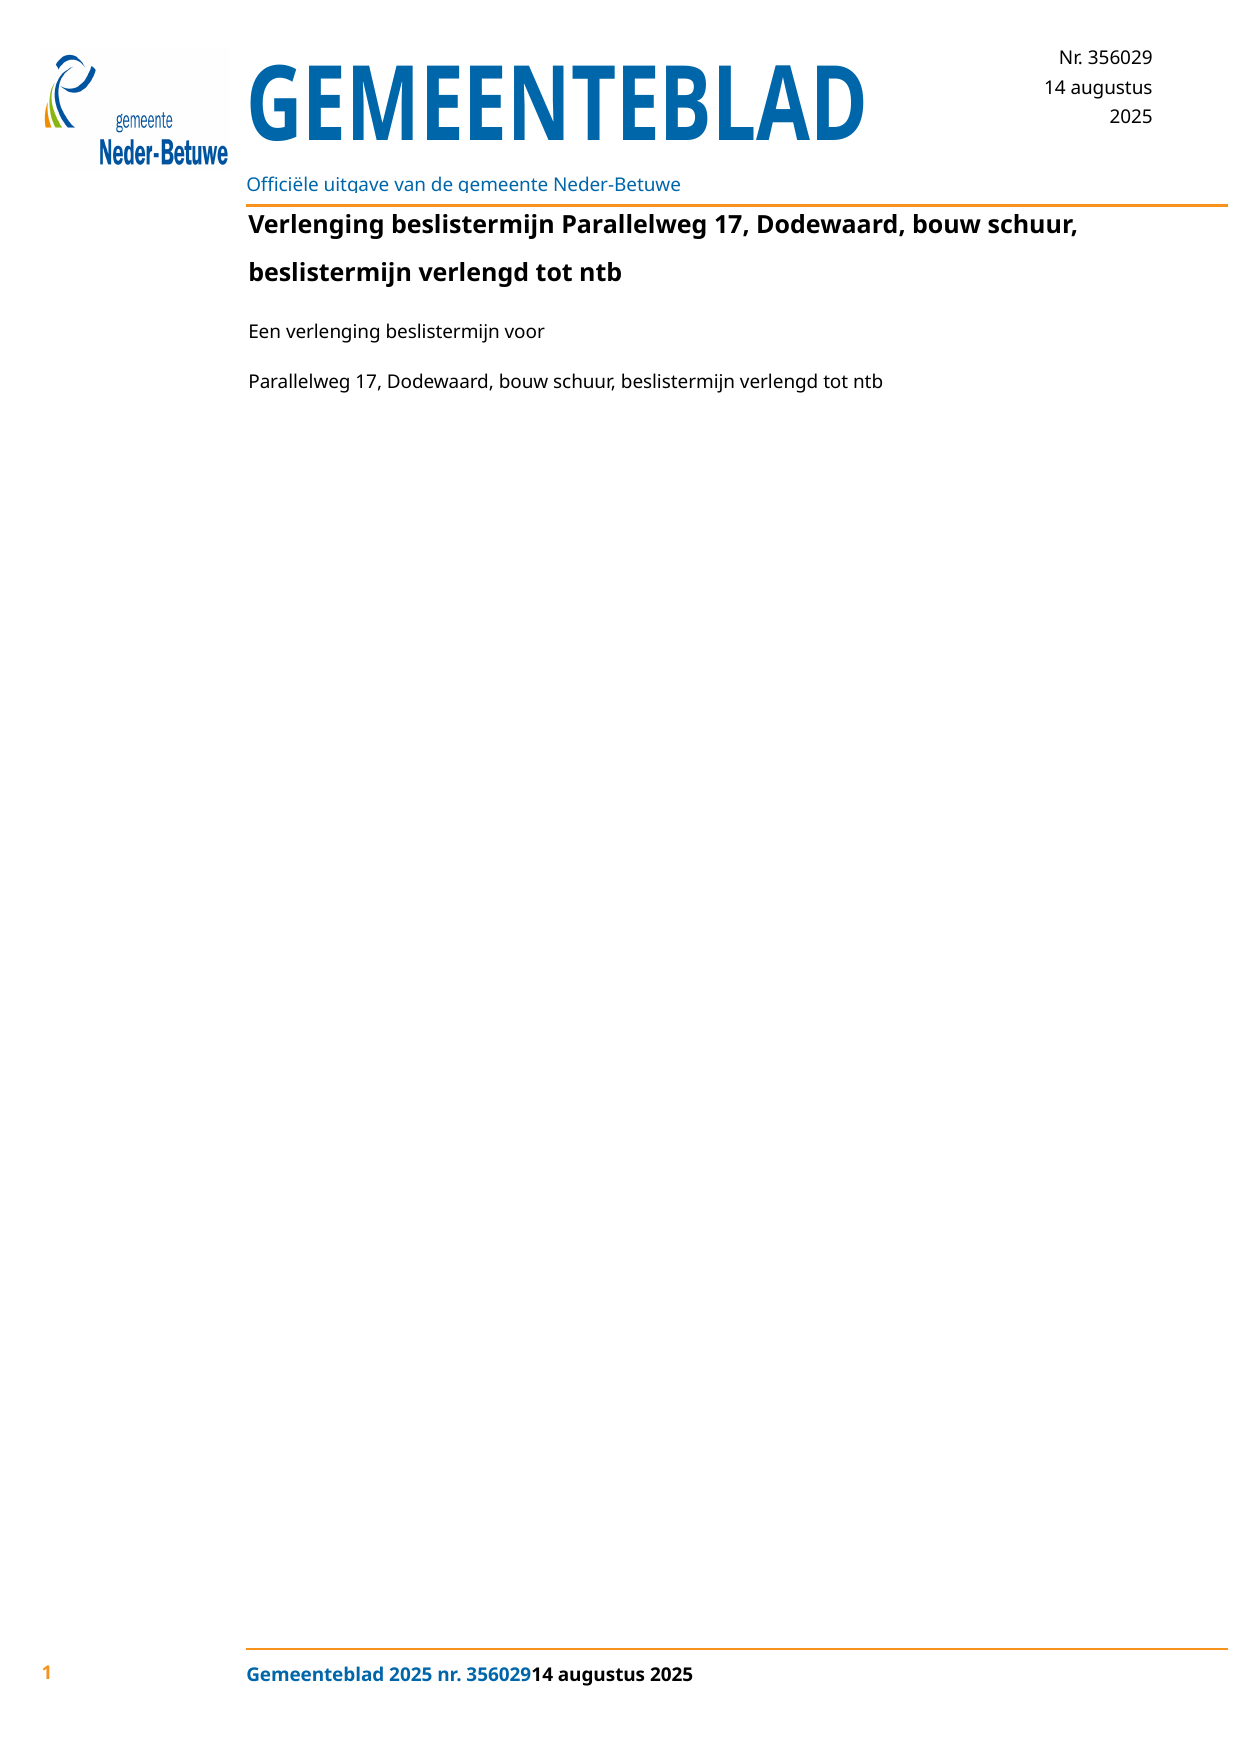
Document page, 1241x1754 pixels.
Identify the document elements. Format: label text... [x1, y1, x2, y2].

text Verlenging beslistermijn Parallelweg 17, Dodewaard, bouw schuur, beslistermijn verlengd tot ntb [248, 207, 1152, 288]
picture [41, 47, 231, 172]
text Parallelweg 17, Dodewaard, bouw schuur, beslistermijn verlengd tot ntb [248, 368, 1152, 394]
text Een verlenging beslistermijn voor [248, 318, 1152, 344]
